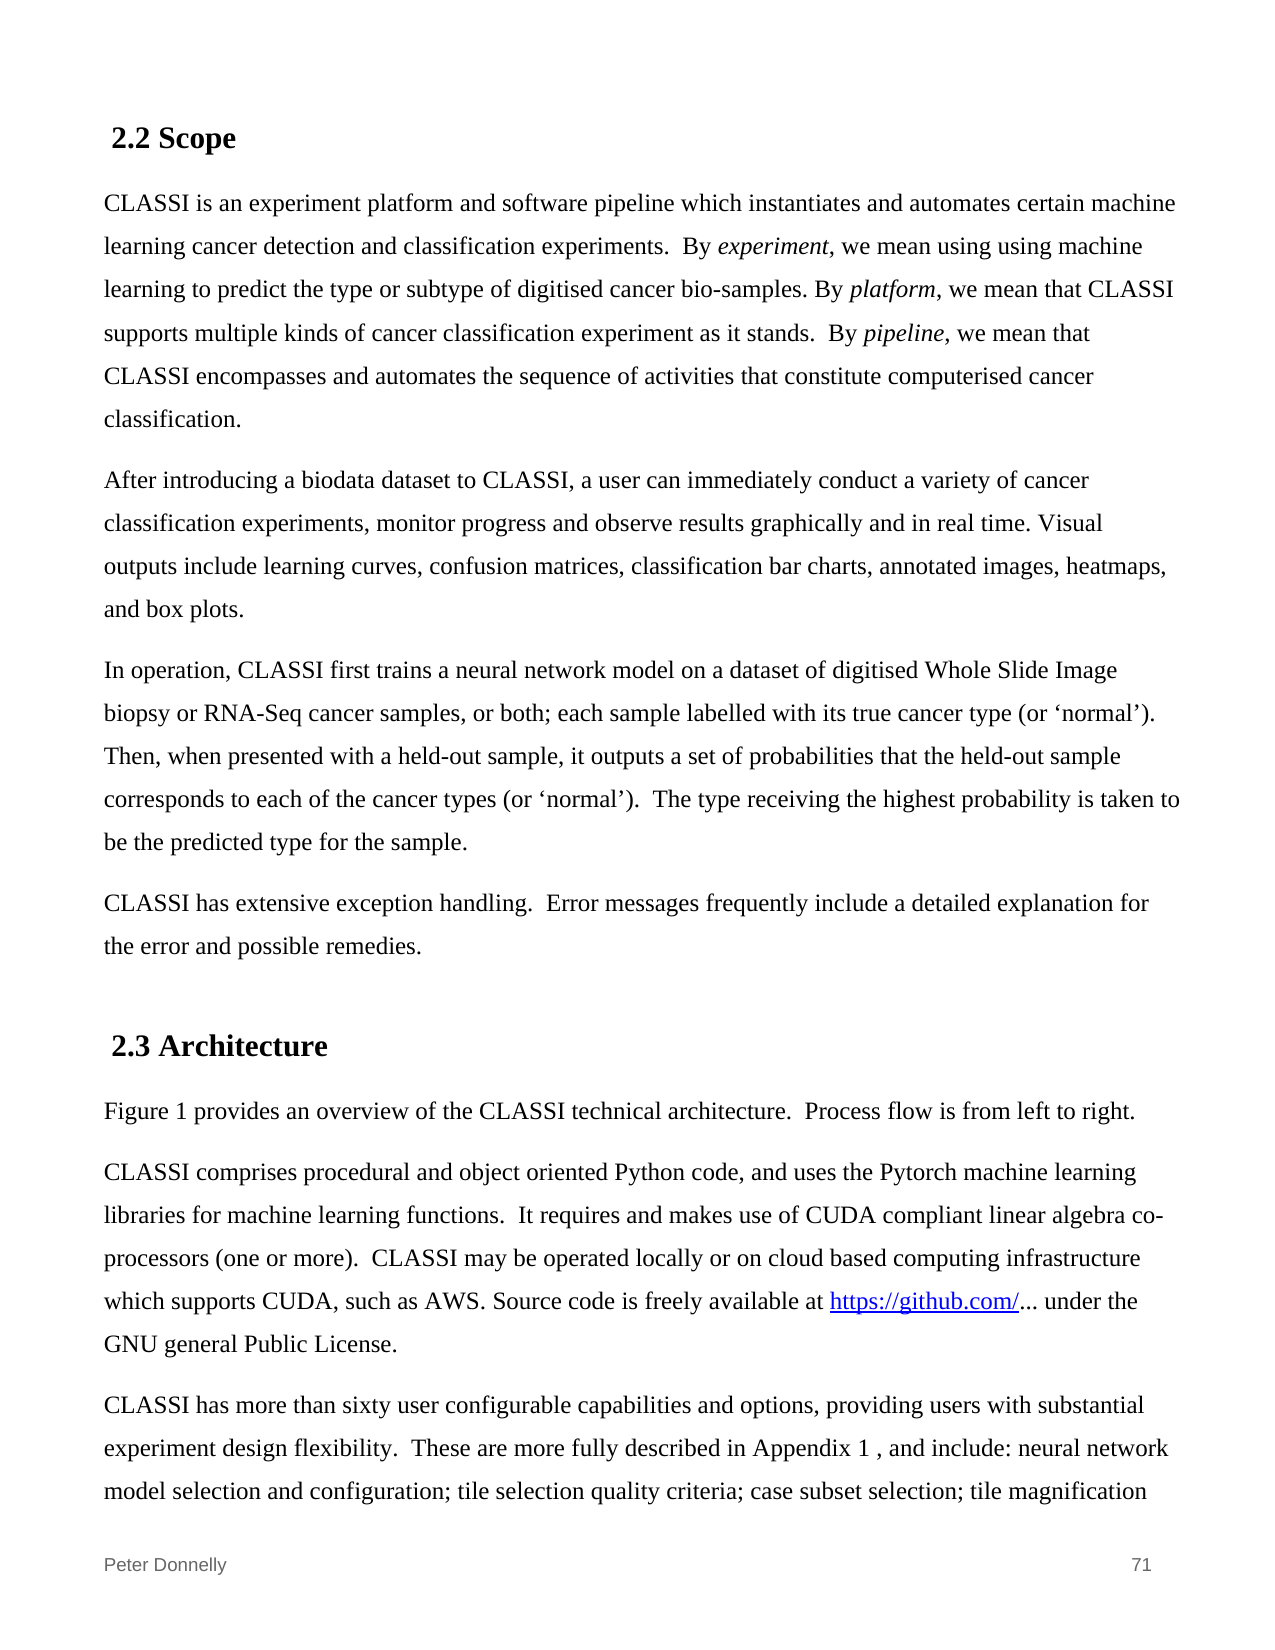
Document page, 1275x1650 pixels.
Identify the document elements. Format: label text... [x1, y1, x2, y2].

text CLASSI comprises procedural and object oriented Python code, and uses the Pytorch machine learning libraries for machine learning functions. It requires and makes use of CUDA compliant linear algebra co-processors (one or more). CLASSI may be operated locally or on cloud based computing infrastructure which supports CUDA, such as AWS. Source code is freely available at https://github.com/... under the GNU general Public License. [103, 1157, 1181, 1358]
text In operation, CLASSI first trains a neural network model on a dataset of digitised Whole Slide Image biopsy or RNA-Seq cancer samples, or both; each sample labelled with its true cancer type (or ‘normal’). Then, when presented with a held-out sample, it outputs a set of probabilities that the held-out sample corresponds to each of the cancer types (or ‘normal’). The type receiving the highest probability is taken to be the predicted type for the sample. [103, 655, 1181, 856]
subtitle Scope [103, 120, 1181, 156]
text CLASSI has extensive exception handling. Error messages frequently include a detailed explanation for the error and possible remedies. [103, 888, 1181, 960]
text Figure 1 provides an overview of the CLASSI technical architecture. Process flow is from left to right. [103, 1096, 1181, 1125]
text CLASSI is an experiment platform and software pipeline which instantiates and automates certain machine learning cancer detection and classification experiments. By experiment, we mean using using machine learning to predict the type or subtype of digitised cancer bio-samples. By platform, we mean that CLASSI supports multiple kinds of cancer classification experiment as it stands. By pipeline, we mean that CLASSI encompasses and automates the sequence of activities that constitute computerised cancer classification. [103, 188, 1181, 433]
text After introducing a biodata dataset to CLASSI, a user can immediately conduct a variety of cancer classification experiments, monitor progress and observe results graphically and in real time. Visual outputs include learning curves, confusion matrices, classification bar charts, annotated images, heatmaps, and box plots. [103, 465, 1181, 623]
subtitle Architecture [103, 1028, 1181, 1063]
text CLASSI has more than sixty user configurable capabilities and options, providing users with substantial experiment design flexibility. These are more fully described in Appendix 1, and include: neural network model selection and configuration; tile selection quality criteria; case subset selection; tile magnification [103, 1390, 1181, 1505]
